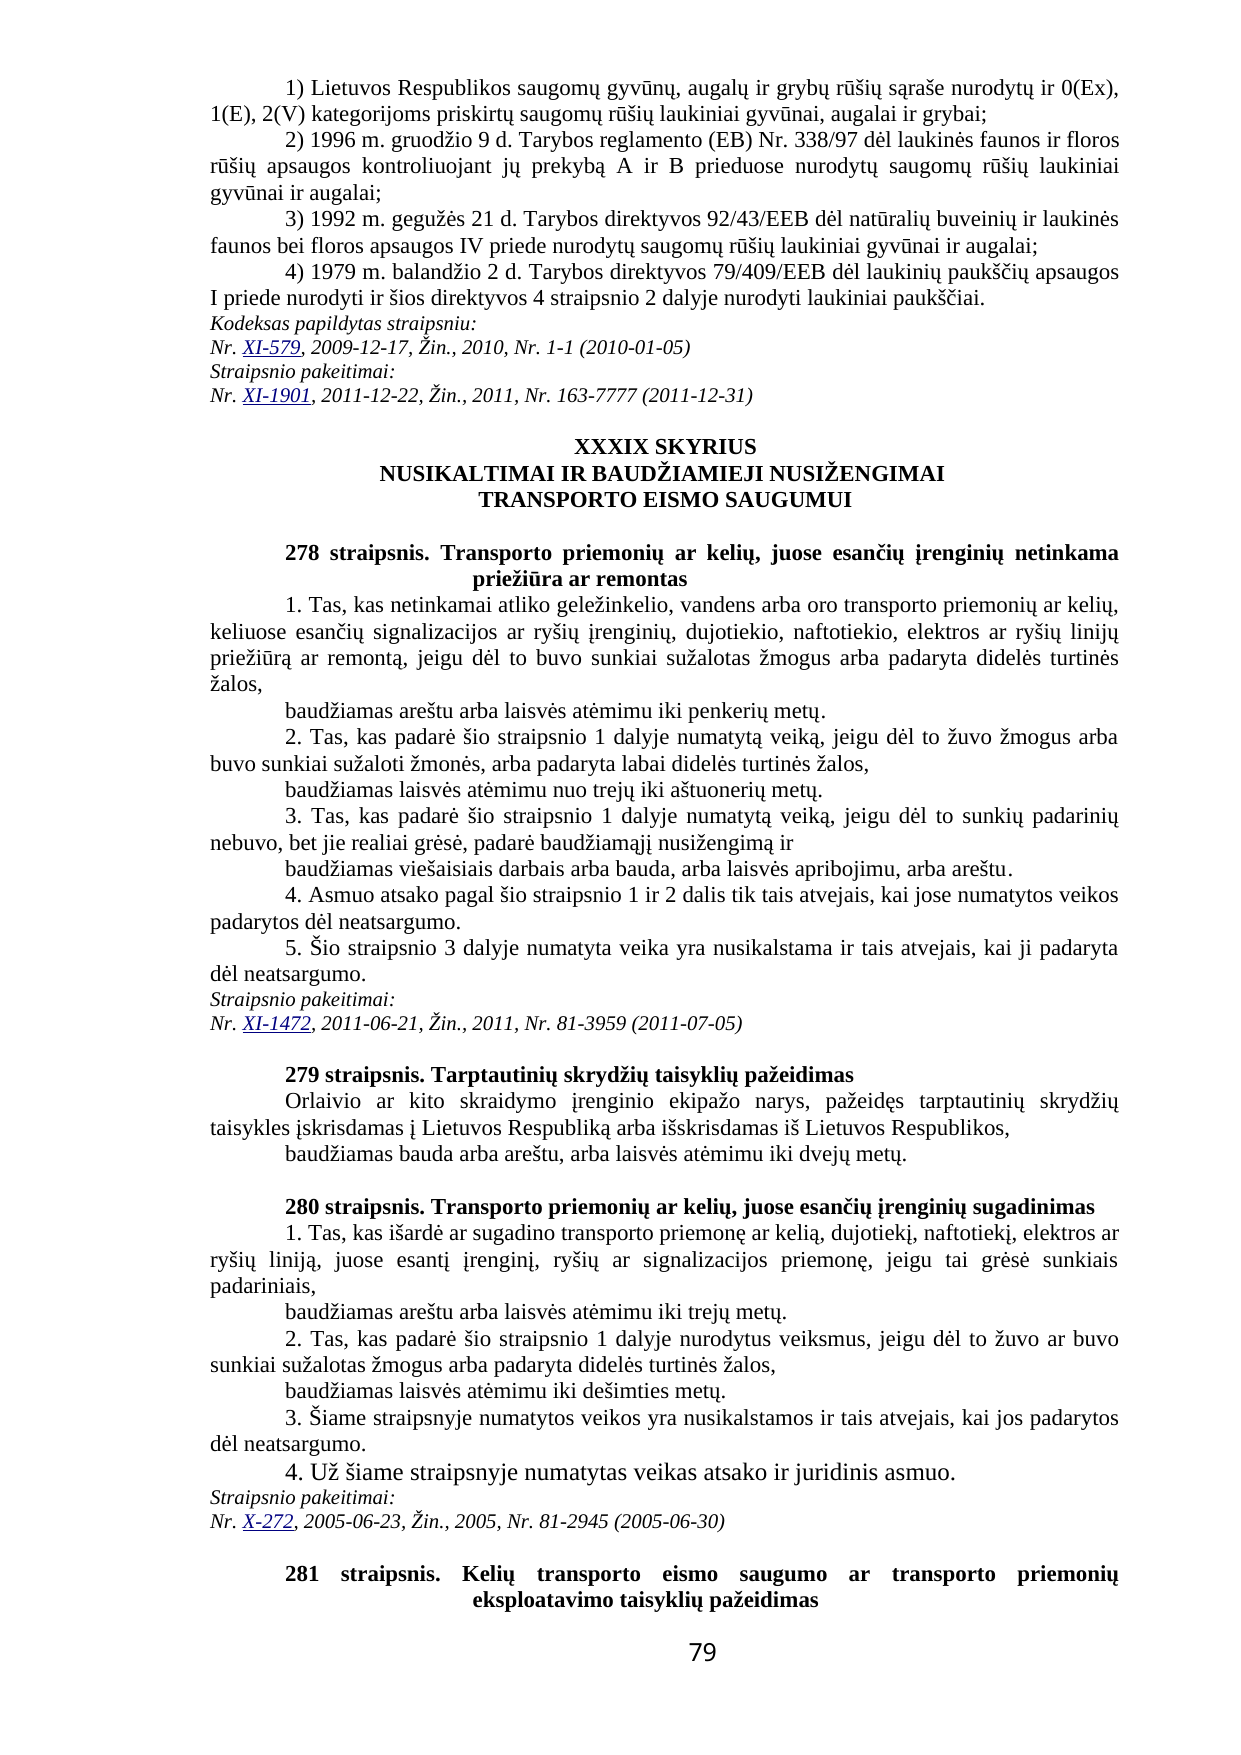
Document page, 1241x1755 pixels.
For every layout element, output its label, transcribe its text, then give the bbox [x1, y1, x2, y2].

text 278 straipsnis. Transporto priemonių ar kelių, juose esančių įrenginių netinkama priežiūra ar remontas [285, 539, 1120, 591]
text baudžiamas areštu arba laisvės atėmimu iki penkerių metų. [210, 697, 1120, 723]
text baudžiamas laisvės atėmimu iki dešimties metų. [210, 1377, 1120, 1404]
text baudžiamas viešaisiais darbais arba bauda, arba laisvės apribojimu, arba areštu. [210, 855, 1120, 881]
text 3. Šiame straipsnyje numatytos veikos yra nusikalstamos ir tais atvejais, kai jos padarytos dėl neatsargumo. [210, 1404, 1120, 1457]
text 2. Tas, kas padarė šio straipsnio 1 dalyje nurodytus veiksmus, jeigu dėl to žuvo ar buvo sunkiai sužalotas žmogus arba padaryta didelės turtinės žalos, [210, 1325, 1120, 1377]
text NUSIKALTIMAI IR BAUDŽIAMIEJI NUSIŽENGIMAI TRANSPORTO EISMO SAUGUMUI [210, 460, 1120, 512]
text Nr. XI-1901, 2011-12-22, Žin., 2011, Nr. 163-7777 (2011-12-31) [210, 383, 1120, 407]
text baudžiamas laisvės atėmimu nuo trejų iki aštuonerių metų. [210, 776, 1120, 802]
text XXXIX SKYRIUS [210, 433, 1120, 460]
text 279 straipsnis. Tarptautinių skrydžių taisyklių pažeidimas [210, 1061, 1120, 1088]
text baudžiamas bauda arba areštu, arba laisvės atėmimu iki dvejų metų. [210, 1140, 1120, 1167]
text 3. Tas, kas padarė šio straipsnio 1 dalyje numatytą veiką, jeigu dėl to sunkių padarinių nebuvo, bet jie realiai grėsė, padarė baudžiamąjį nusižengimą ir [210, 802, 1120, 855]
text Orlaivio ar kito skraidymo įrenginio ekipažo narys, pažeidęs tarptautinių skrydžių taisykles įskrisdamas į Lietuvos Respubliką arba išskrisdamas iš Lietuvos Respublikos, [210, 1088, 1120, 1140]
text Straipsnio pakeitimai: [210, 359, 1120, 383]
text baudžiamas areštu arba laisvės atėmimu iki trejų metų. [210, 1298, 1120, 1325]
text 1. Tas, kas išardė ar sugadino transporto priemonę ar kelią, dujotiekį, naftotiekį, elektros ar ryšių liniją, juose esantį įrenginį, ryšių ar signalizacijos priemonę, jeigu tai grėsė sunkiais padariniais, [210, 1219, 1120, 1298]
text 5. Šio straipsnio 3 dalyje numatyta veika yra nusikalstama ir tais atvejais, kai ji padaryta dėl neatsargumo. [210, 934, 1120, 987]
text 2) 1996 m. gruodžio 9 d. Tarybos reglamento (EB) Nr. 338/97 dėl laukinės faunos ir floros rūšių apsaugos kontroliuojant jų prekybą A ir B prieduose nurodytų saugomų rūšių laukiniai gyvūnai ir augalai; [210, 126, 1120, 205]
text Nr. XI-579, 2009-12-17, Žin., 2010, Nr. 1-1 (2010-01-05) [210, 335, 1120, 359]
text 1) Lietuvos Respublikos saugomų gyvūnų, augalų ir grybų rūšių sąraše nurodytų ir 0(Ex), 1(E), 2(V) kategorijoms priskirtų saugomų rūšių laukiniai gyvūnai, augalai ir grybai; [210, 73, 1120, 126]
text Straipsnio pakeitimai: [210, 987, 1120, 1011]
text 281 straipsnis. Kelių transporto eismo saugumo ar transporto priemonių eksploatavimo taisyklių pažeidimas [285, 1560, 1120, 1612]
text 4. Asmuo atsako pagal šio straipsnio 1 ir 2 dalis tik tais atvejais, kai jose numatytos veikos padarytos dėl neatsargumo. [210, 881, 1120, 934]
text 280 straipsnis. Transporto priemonių ar kelių, juose esančių įrenginių sugadinimas [285, 1193, 1120, 1219]
text 1. Tas, kas netinkamai atliko geležinkelio, vandens arba oro transporto priemonių ar kelių, keliuose esančių signalizacijos ar ryšių įrenginių, dujotiekio, naftotiekio, elektros ar ryšių linijų priežiūrą ar remontą, jeigu dėl to buvo sunkiai sužalotas žmogus arba padaryta didelės turtinės žalos, [210, 591, 1120, 697]
text Straipsnio pakeitimai: [210, 1485, 1120, 1509]
text 3) 1992 m. gegužės 21 d. Tarybos direktyvos 92/43/EEB dėl natūralių buveinių ir laukinės faunos bei floros apsaugos IV priede nurodytų saugomų rūšių laukiniai gyvūnai ir augalai; [210, 205, 1120, 258]
text 4. Už šiame straipsnyje numatytas veikas atsako ir juridinis asmuo. [210, 1457, 1120, 1485]
text Kodeksas papildytas straipsniu: [210, 311, 1120, 335]
text Nr. X-272, 2005-06-23, Žin., 2005, Nr. 81-2945 (2005-06-30) [210, 1509, 1120, 1533]
text Nr. XI-1472, 2011-06-21, Žin., 2011, Nr. 81-3959 (2011-07-05) [210, 1011, 1120, 1035]
text 4) 1979 m. balandžio 2 d. Tarybos direktyvos 79/409/EEB dėl laukinių paukščių apsaugos I priede nurodyti ir šios direktyvos 4 straipsnio 2 dalyje nurodyti laukiniai paukščiai. [210, 258, 1120, 311]
text 2. Tas, kas padarė šio straipsnio 1 dalyje numatytą veiką, jeigu dėl to žuvo žmogus arba buvo sunkiai sužaloti žmonės, arba padaryta labai didelės turtinės žalos, [210, 723, 1120, 776]
